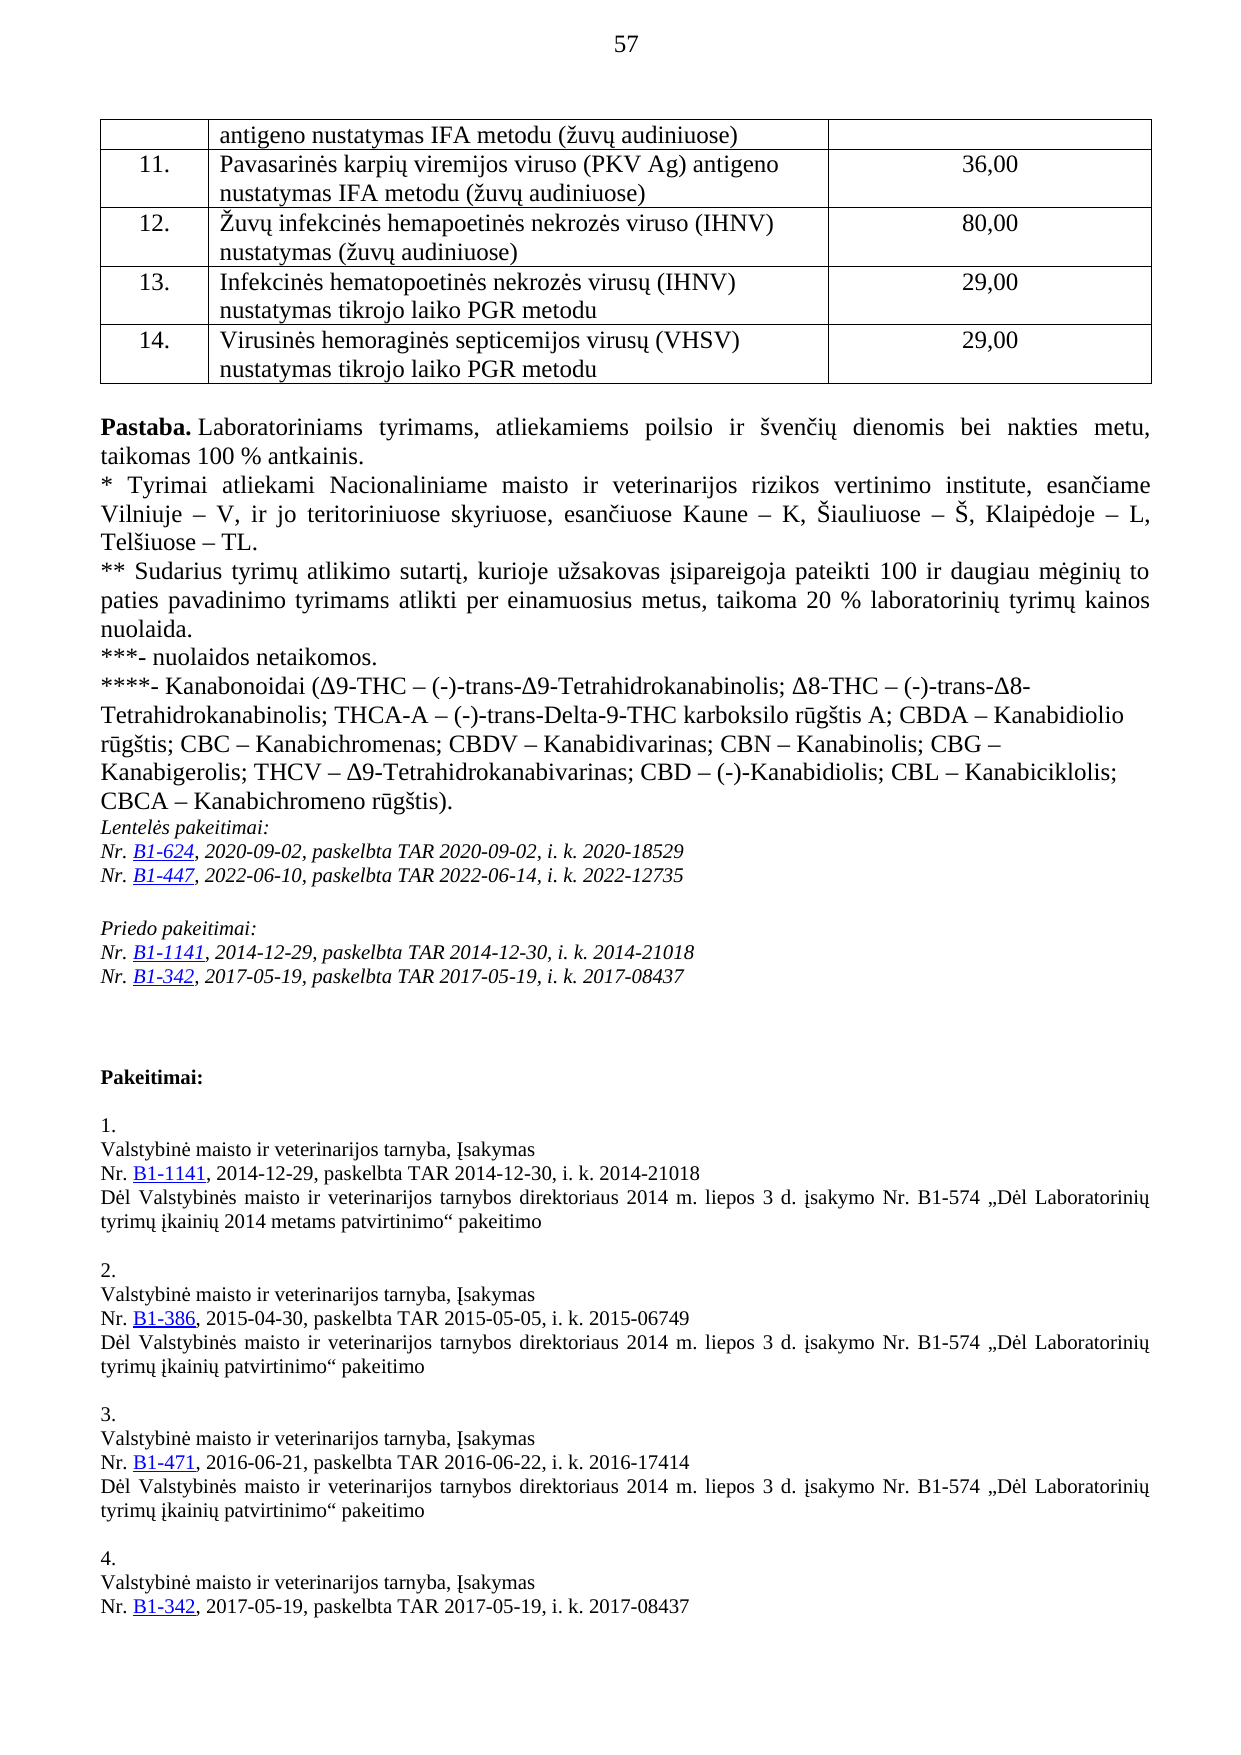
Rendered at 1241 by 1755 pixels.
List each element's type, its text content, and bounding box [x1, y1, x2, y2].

text Pastaba. Laboratoriniams tyrimams, atliekamiems poilsio ir švenčių dienomis bei nakties metu, taikomas 100 % antkainis. [100, 412, 1152, 470]
text Lentelės pakeitimai: [100, 815, 1152, 839]
text * Tyrimai atliekami Nacionaliniame maisto ir veterinarijos rizikos vertinimo institute, esančiame Vilniuje – V, ir jo teritoriniuose skyriuose, esančiuose Kaune – K, Šiauliuose – Š, Klaipėdoje – L, Telšiuose – TL. [100, 470, 1152, 556]
text Valstybinė maisto ir veterinarijos tarnyba, Įsakymas [100, 1137, 1152, 1161]
text Valstybinė maisto ir veterinarijos tarnyba, Įsakymas [100, 1282, 1152, 1306]
table_cell 13. [101, 267, 208, 324]
text 4. [100, 1546, 1152, 1570]
text Valstybinė maisto ir veterinarijos tarnyba, Įsakymas [100, 1426, 1152, 1450]
text ** Sudarius tyrimų atlikimo sutartį, kurioje užsakovas įsipareigoja pateikti 100 ir daugiau mėginių to paties pavadinimo tyrimams atlikti per einamuosius metus, taikoma 20 % laboratorinių tyrimų kainos nuolaida. [100, 556, 1152, 642]
text Dėl Valstybinės maisto ir veterinarijos tarnybos direktoriaus 2014 m. liepos 3 d. įsakymo Nr. B1-574 „Dėl Laboratorinių tyrimų įkainių patvirtinimo“ pakeitimo [100, 1474, 1152, 1522]
text Nr. B1-386, 2015-04-30, paskelbta TAR 2015-05-05, i. k. 2015-06749 [100, 1306, 1152, 1330]
text ****- Kanabonoidai (Δ9-THC – (-)-trans-∆9-Tetrahidrokanabinolis; Δ8-THC – (-)-trans-Δ8-Tetrahidrokanabinolis; THCA-A – (-)-trans-Delta-9-THC karboksilo rūgštis A; CBDA – Kanabidiolio rūgštis; CBC – Kanabichromenas; CBDV – Kanabidivarinas; CBN – Kanabinolis; CBG – Kanabigerolis; THCV – ∆9-Tetrahidrokanabivarinas; CBD – (-)-Kanabidiolis; CBL – Kanabiciklolis; CBCA – Kanabichromeno rūgštis). [100, 671, 1152, 815]
text ***- nuolaidos netaikomos. [100, 642, 1152, 671]
text 2. [100, 1257, 1152, 1282]
text Nr. B1-1141, 2014-12-29, paskelbta TAR 2014-12-30, i. k. 2014-21018 [100, 940, 1152, 964]
text 1. [100, 1113, 1152, 1137]
table_cell Pavasarinės karpių viremijos viruso (PKV Ag) antigeno nustatymas IFA metodu (žuvų audiniuose) [209, 150, 828, 207]
text Nr. B1-447, 2022-06-10, paskelbta TAR 2022-06-14, i. k. 2022-12735 [100, 863, 1152, 887]
text Dėl Valstybinės maisto ir veterinarijos tarnybos direktoriaus 2014 m. liepos 3 d. įsakymo Nr. B1-574 „Dėl Laboratorinių tyrimų įkainių 2014 metams patvirtinimo“ pakeitimo [100, 1185, 1152, 1233]
table_cell Infekcinės hematopoetinės nekrozės virusų (IHNV) nustatymas tikrojo laiko PGR metodu [209, 267, 828, 324]
table_cell Virusinės hemoraginės septicemijos virusų (VHSV) nustatymas tikrojo laiko PGR metodu [209, 325, 828, 383]
text Dėl Valstybinės maisto ir veterinarijos tarnybos direktoriaus 2014 m. liepos 3 d. įsakymo Nr. B1-574 „Dėl Laboratorinių tyrimų įkainių patvirtinimo“ pakeitimo [100, 1330, 1152, 1378]
text Nr. B1-624, 2020-09-02, paskelbta TAR 2020-09-02, i. k. 2020-18529 [100, 839, 1152, 863]
table_cell [829, 120, 1151, 148]
text Priedo pakeitimai: [100, 916, 1152, 940]
table_cell 80,00 [829, 208, 1151, 266]
text 3. [100, 1402, 1152, 1426]
table_cell 29,00 [829, 325, 1151, 383]
table_cell 12. [101, 208, 208, 266]
table_cell 14. [101, 325, 208, 383]
text Nr. B1-1141, 2014-12-29, paskelbta TAR 2014-12-30, i. k. 2014-21018 [100, 1161, 1152, 1185]
text Nr. B1-342, 2017-05-19, paskelbta TAR 2017-05-19, i. k. 2017-08437 [100, 1594, 1152, 1618]
table_cell Žuvų infekcinės hemapoetinės nekrozės viruso (IHNV) nustatymas (žuvų audiniuose) [209, 208, 828, 266]
table_cell 36,00 [829, 150, 1151, 207]
text Nr. B1-471, 2016-06-21, paskelbta TAR 2016-06-22, i. k. 2016-17414 [100, 1450, 1152, 1474]
table_cell antigeno nustatymas IFA metodu (žuvų audiniuose) [209, 120, 828, 148]
table_cell 11. [101, 150, 208, 207]
text Pakeitimai: [100, 1065, 1152, 1089]
table_cell 29,00 [829, 267, 1151, 324]
table_cell [101, 120, 208, 148]
text Nr. B1-342, 2017-05-19, paskelbta TAR 2017-05-19, i. k. 2017-08437 [100, 964, 1152, 988]
text Valstybinė maisto ir veterinarijos tarnyba, Įsakymas [100, 1570, 1152, 1594]
